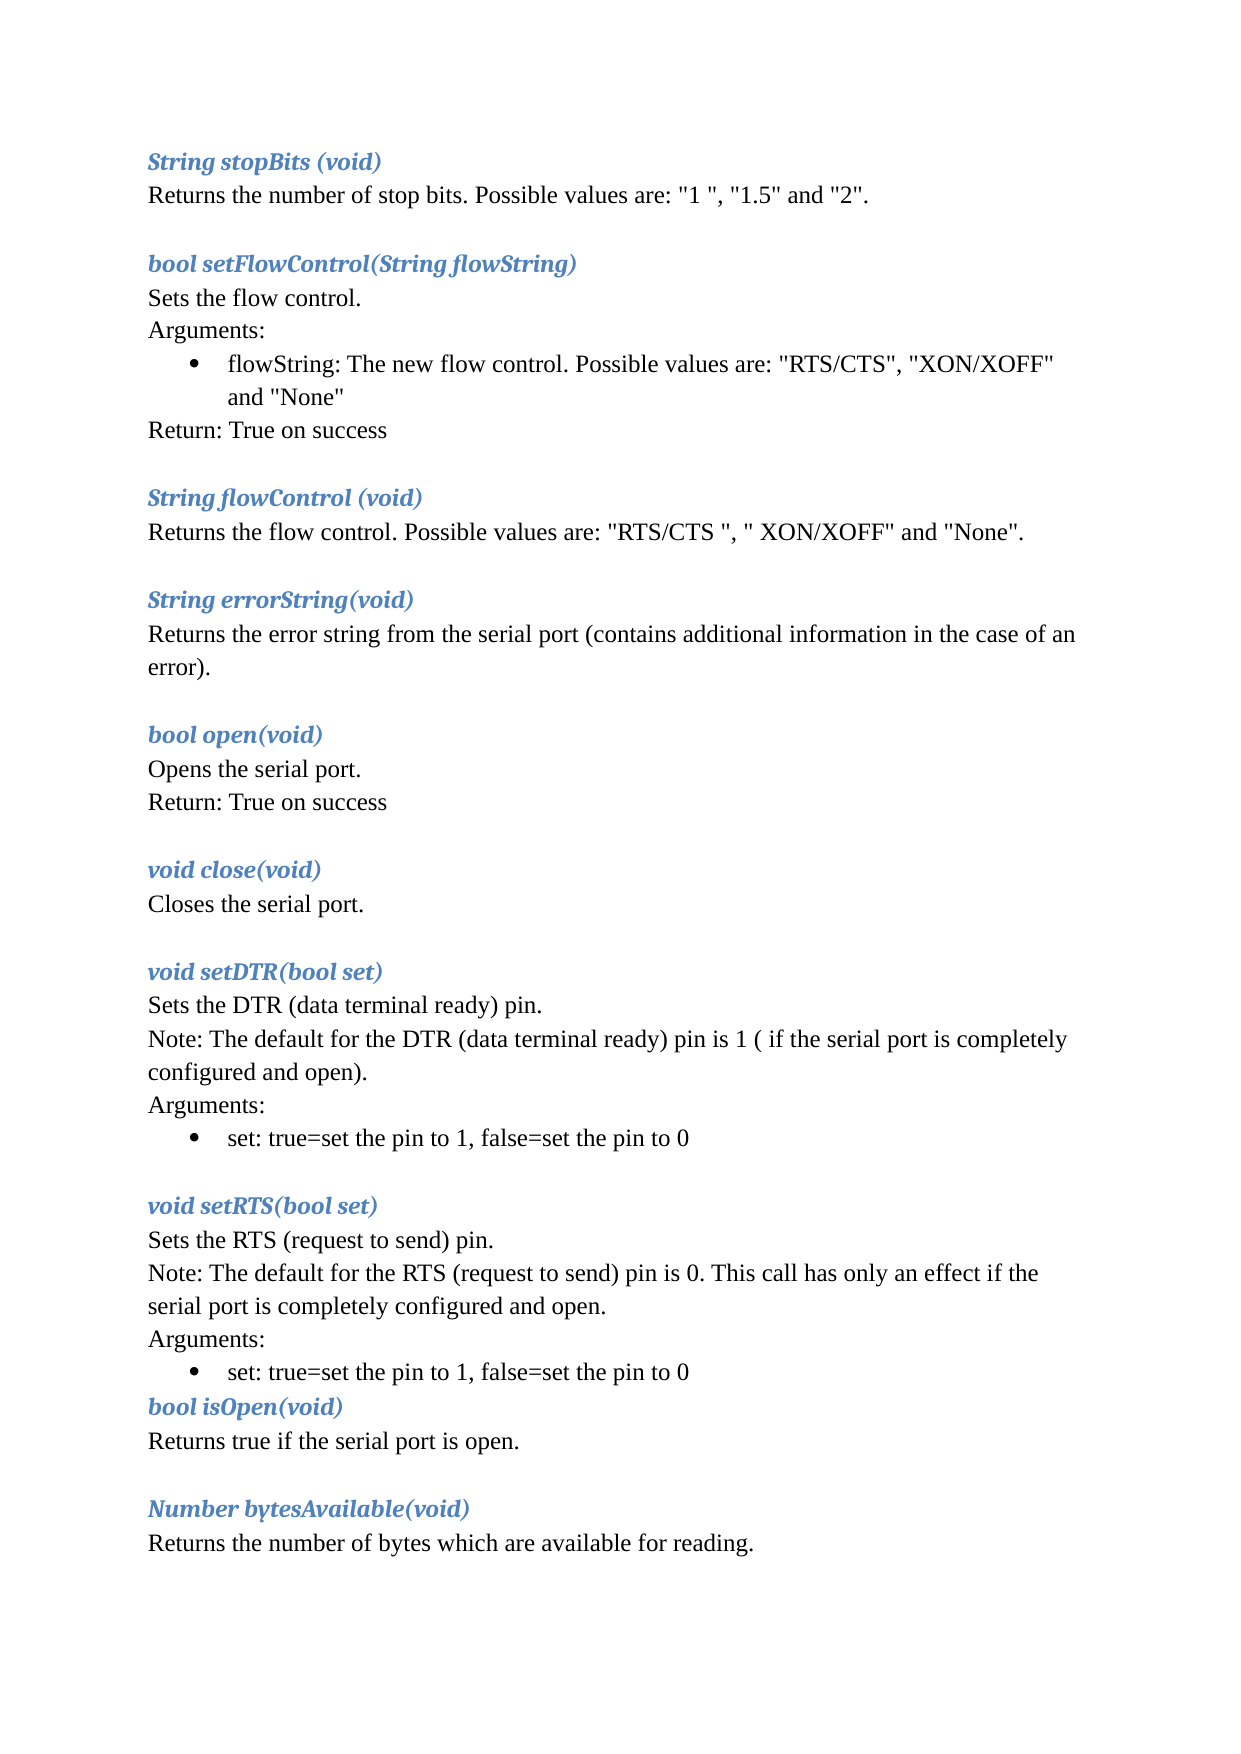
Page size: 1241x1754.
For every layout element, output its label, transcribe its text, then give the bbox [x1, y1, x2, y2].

text Returns the number of bytes which are available for reading. [148, 1528, 1093, 1556]
text Note: The default for the DTR (data terminal ready) pin is 1 ( if the serial port is completely configured and open). [148, 1024, 1093, 1085]
text Sets the flow control. [148, 283, 1093, 311]
text Returns the error string from the serial port (contains additional information in the case of an error). [148, 619, 1093, 680]
list flowString: The new flow control. Possible values are: "RTS/CTS", "XON/XOFF" and "None" [190, 349, 1093, 410]
text Sets the DTR (data terminal ready) pin. [148, 991, 1093, 1019]
list set: true=set the pin to 1, false=set the pin to 0 [190, 1357, 1093, 1386]
text Arguments: [148, 1324, 1093, 1352]
subtitle String errorString(void) [148, 586, 1093, 614]
subtitle String flowControl (void) [148, 484, 1093, 512]
text Note: The default for the RTS (request to send) pin is 0. This call has only an effect if the serial port is completely configured and open. [148, 1258, 1093, 1319]
text Arguments: [148, 316, 1093, 344]
text Return: True on success [148, 787, 1093, 815]
text Returns the number of stop bits. Possible values are: "1 ", "1.5" and "2". [148, 181, 1093, 209]
text Opens the serial port. [148, 754, 1093, 782]
subtitle bool isOpen(void) [148, 1393, 1093, 1421]
list set: true=set the pin to 1, false=set the pin to 0 [190, 1123, 1093, 1151]
text Returns true if the serial port is open. [148, 1426, 1093, 1454]
text Arguments: [148, 1090, 1093, 1118]
subtitle String stopBits (void) [148, 148, 1093, 176]
subtitle Number bytesAvailable(void) [148, 1495, 1093, 1523]
subtitle void close(void) [148, 856, 1093, 884]
subtitle bool setFlowControl(String flowString) [148, 249, 1093, 278]
text Closes the serial port. [148, 889, 1093, 917]
subtitle void setRTS(bool set) [148, 1192, 1093, 1220]
subtitle void setDTR(bool set) [148, 958, 1093, 986]
text Sets the RTS (request to send) pin. [148, 1225, 1093, 1253]
text Returns the flow control. Possible values are: "RTS/CTS ", " XON/XOFF" and "None". [148, 517, 1093, 545]
text Return: True on success [148, 415, 1093, 443]
subtitle bool open(void) [148, 721, 1093, 749]
